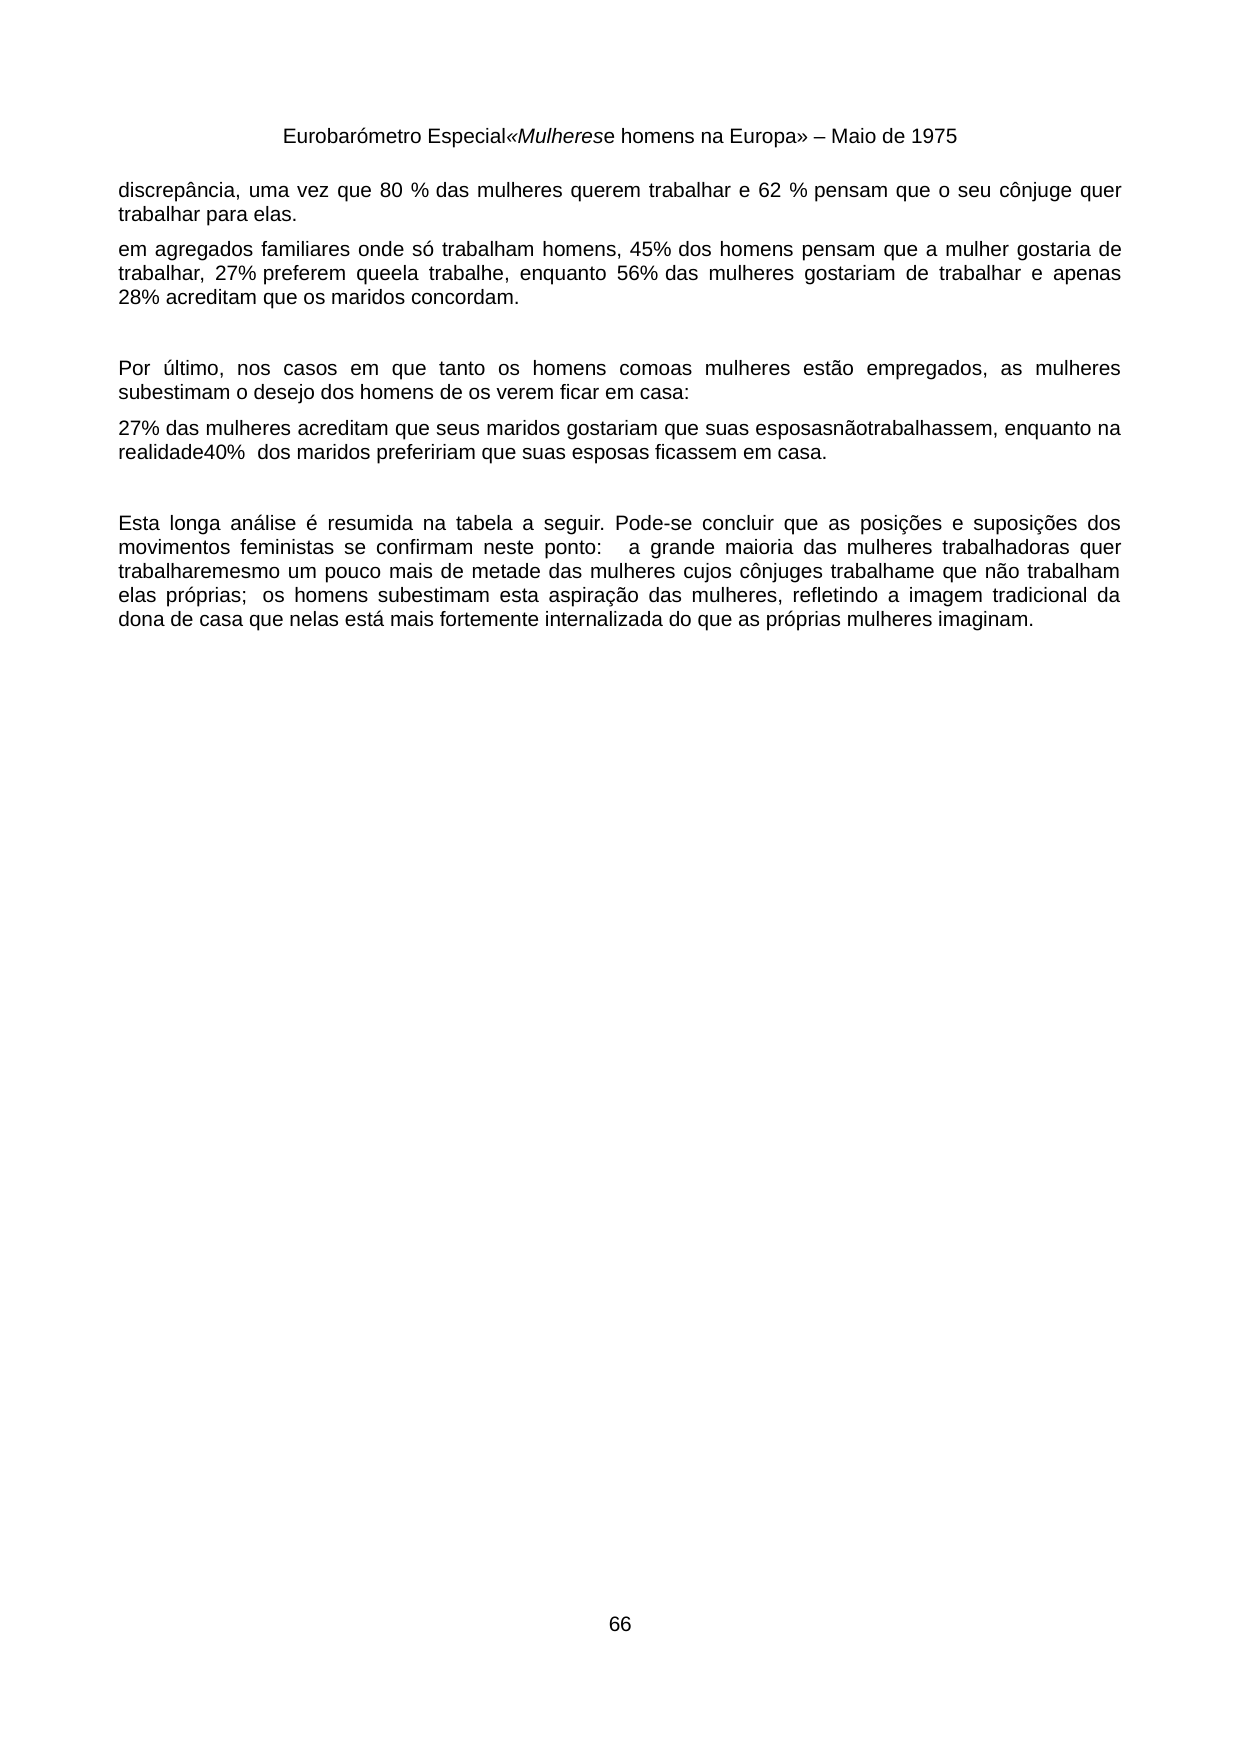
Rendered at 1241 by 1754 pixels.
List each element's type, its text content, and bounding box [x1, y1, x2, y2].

text discrepância, uma vez que 80 % das mulheres querem trabalhar e 62 % pensam que o seu cônjuge quer trabalhar para elas. [118, 177, 1122, 225]
text em agregados familiares onde só trabalham homens, 45% dos homens pensam que a mulher gostaria de trabalhar, 27% preferem queela trabalhe, enquanto 56% das mulheres gostariam de trabalhar e apenas 28% acreditam que os maridos concordam. [118, 237, 1122, 309]
text 27% das mulheres acreditam que seus maridos gostariam que suas esposasnãotrabalhassem, enquanto na realidade40% dos maridos prefeririam que suas esposas ficassem em casa. [118, 416, 1122, 464]
text Esta longa análise é resumida na tabela a seguir. Pode-se concluir que as posições e suposições dos movimentos feministas se confirmam neste ponto: a grande maioria das mulheres trabalhadoras quer trabalharemesmo um pouco mais de metade das mulheres cujos cônjuges trabalhame que não trabalham elas próprias; os homens subestimam esta aspiração das mulheres, refletindo a imagem tradicional da dona de casa que nelas está mais fortemente internalizada do que as próprias mulheres imaginam. [118, 511, 1122, 631]
text Por último, nos casos em que tanto os homens comoas mulheres estão empregados, as mulheres subestimam o desejo dos homens de os verem ficar em casa: [118, 356, 1122, 404]
